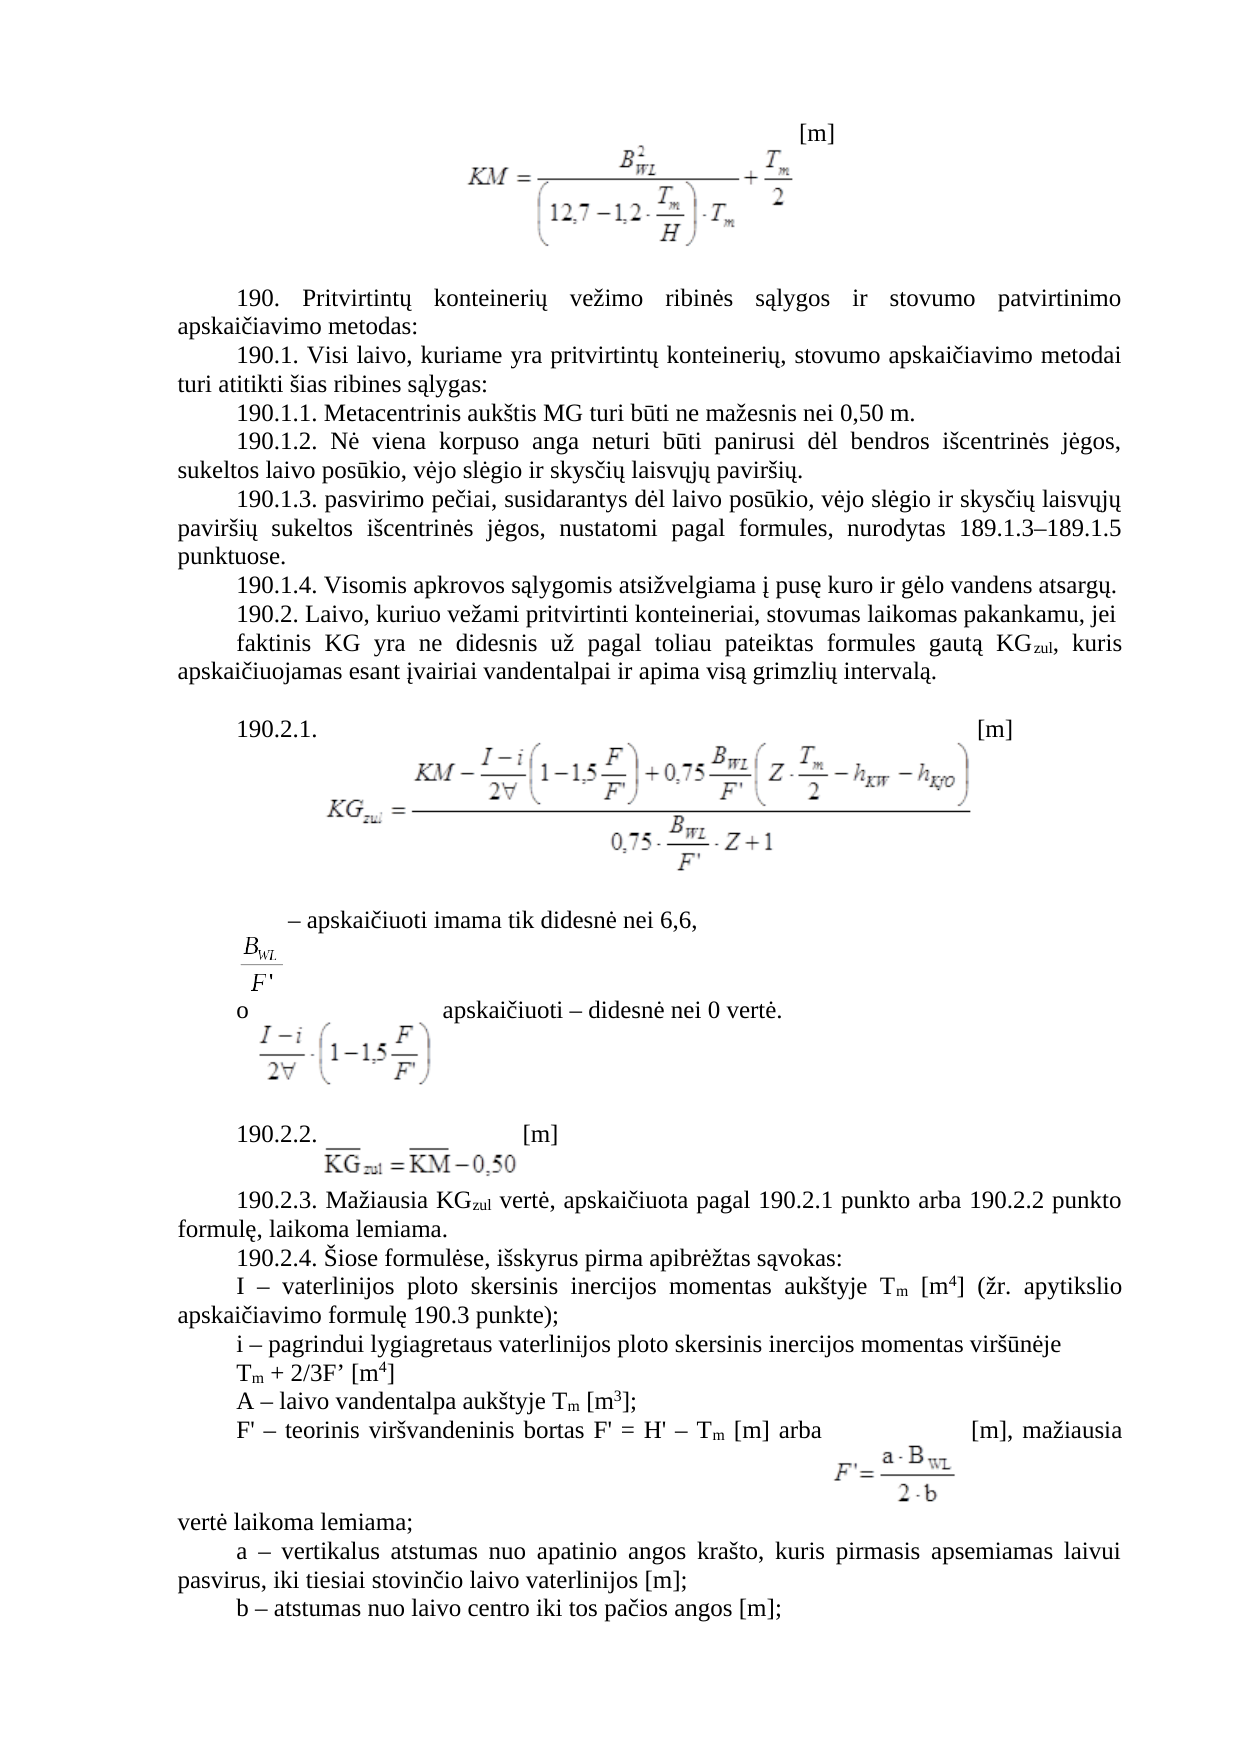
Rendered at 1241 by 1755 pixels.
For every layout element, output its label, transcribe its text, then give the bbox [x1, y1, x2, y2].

text A – laivo vandentalpa aukštyje Tm [m3]; [177, 1386, 1122, 1415]
text i – pagrindui lygiagretaus vaterlinijos ploto skersinis inercijos momentas viršūnėje [177, 1329, 1122, 1358]
text 190.2.4. Šiose formulėse, išskyrus pirma apibrėžtas sąvokas: [177, 1243, 1122, 1271]
text 190.2.2. [m] [177, 1119, 1122, 1185]
text 190.1.2. Nė viena korpuso anga neturi būti panirusi dėl bendros išcentrinės jėgos, sukeltos laivo posūkio, vėjo slėgio ir skysčių laisvųjų paviršių. [177, 426, 1122, 484]
text – apskaičiuoti imama tik didesnė nei 6,6, [177, 905, 1122, 996]
text faktinis KG yra ne didesnis už pagal toliau pateiktas formules gautą KGzul, kuris apskaičiuojamas esant įvairiai vandentalpai ir apima visą grimzlių intervalą. [177, 628, 1122, 685]
text 190.1. Visi laivo, kuriame yra pritvirtintų konteinerių, stovumo apskaičiavimo metodai turi atitikti šias ribines sąlygas: [177, 340, 1122, 398]
text o apskaičiuoti – didesnė nei 0 vertė. [177, 996, 1122, 1091]
text I – vaterlinijos ploto skersinis inercijos momentas aukštyje Tm [m4] (žr. apytikslio apskaičiavimo formulę 190.3 punkte); [177, 1271, 1122, 1329]
text 190.2.1. [m] [177, 714, 1122, 876]
text 190. Pritvirtintų konteinerių vežimo ribinės sąlygos ir stovumo patvirtinimo apskaičiavimo metodas: [177, 283, 1122, 340]
text a – vertikalus atstumas nuo apatinio angos krašto, kuris pirmasis apsemiamas laivui pasvirus, iki tiesiai stovinčio laivo vaterlinijos [m]; [177, 1536, 1122, 1593]
text [m] [177, 118, 1122, 254]
text 190.1.3. pasvirimo pečiai, susidarantys dėl laivo posūkio, vėjo slėgio ir skysčių laisvųjų paviršių sukeltos išcentrinės jėgos, nustatomi pagal formules, nurodytas 189.1.3–189.1.5 punktuose. [177, 484, 1122, 570]
text 190.2. Laivo, kuriuo vežami pritvirtinti konteineriai, stovumas laikomas pakankamu, jei [177, 599, 1122, 628]
text b – atstumas nuo laivo centro iki tos pačios angos [m]; [177, 1593, 1122, 1622]
text F' – teorinis viršvandeninis bortas F' = H' – Tm [m] arba [m], mažiausia vertė laikoma lemiama; [177, 1415, 1122, 1536]
text 190.1.1. Metacentrinis aukštis MG turi būti ne mažesnis nei 0,50 m. [177, 398, 1122, 426]
text 190.1.4. Visomis apkrovos sąlygomis atsižvelgiama į pusę kuro ir gėlo vandens atsargų. [177, 570, 1122, 599]
text Tm + 2/3F’ [m4] [177, 1358, 1122, 1386]
text 190.2.3. Mažiausia KGzul vertė, apskaičiuota pagal 190.2.1 punkto arba 190.2.2 punkto formulę, laikoma lemiama. [177, 1185, 1122, 1243]
